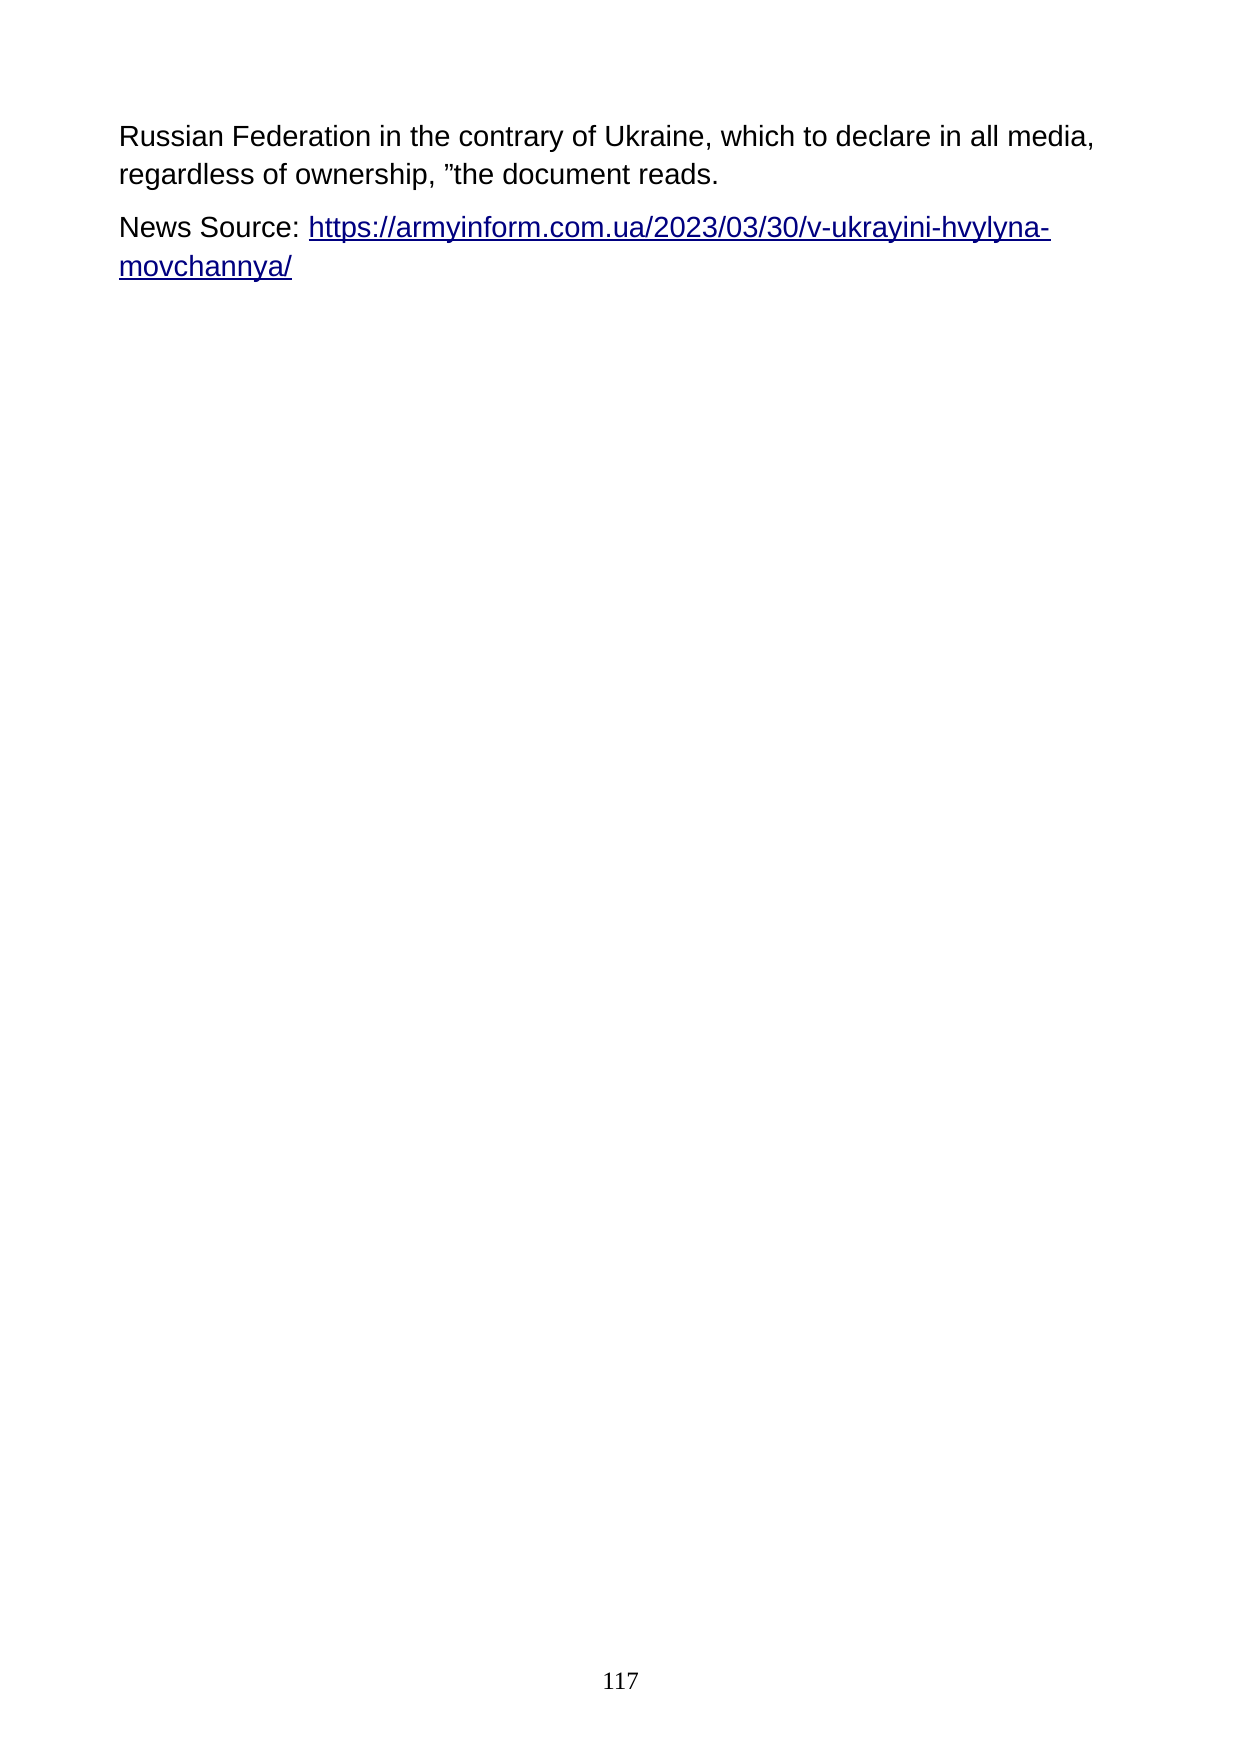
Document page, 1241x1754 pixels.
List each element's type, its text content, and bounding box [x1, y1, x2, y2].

text News Source: https://armyinform.com.ua/2023/03/30/v-ukrayini-hvylyna-movchannya/ [118, 210, 1122, 282]
text Russian Federation in the contrary of Ukraine, which to declare in all media, regardless of ownership, ”the document reads. [118, 118, 1122, 191]
